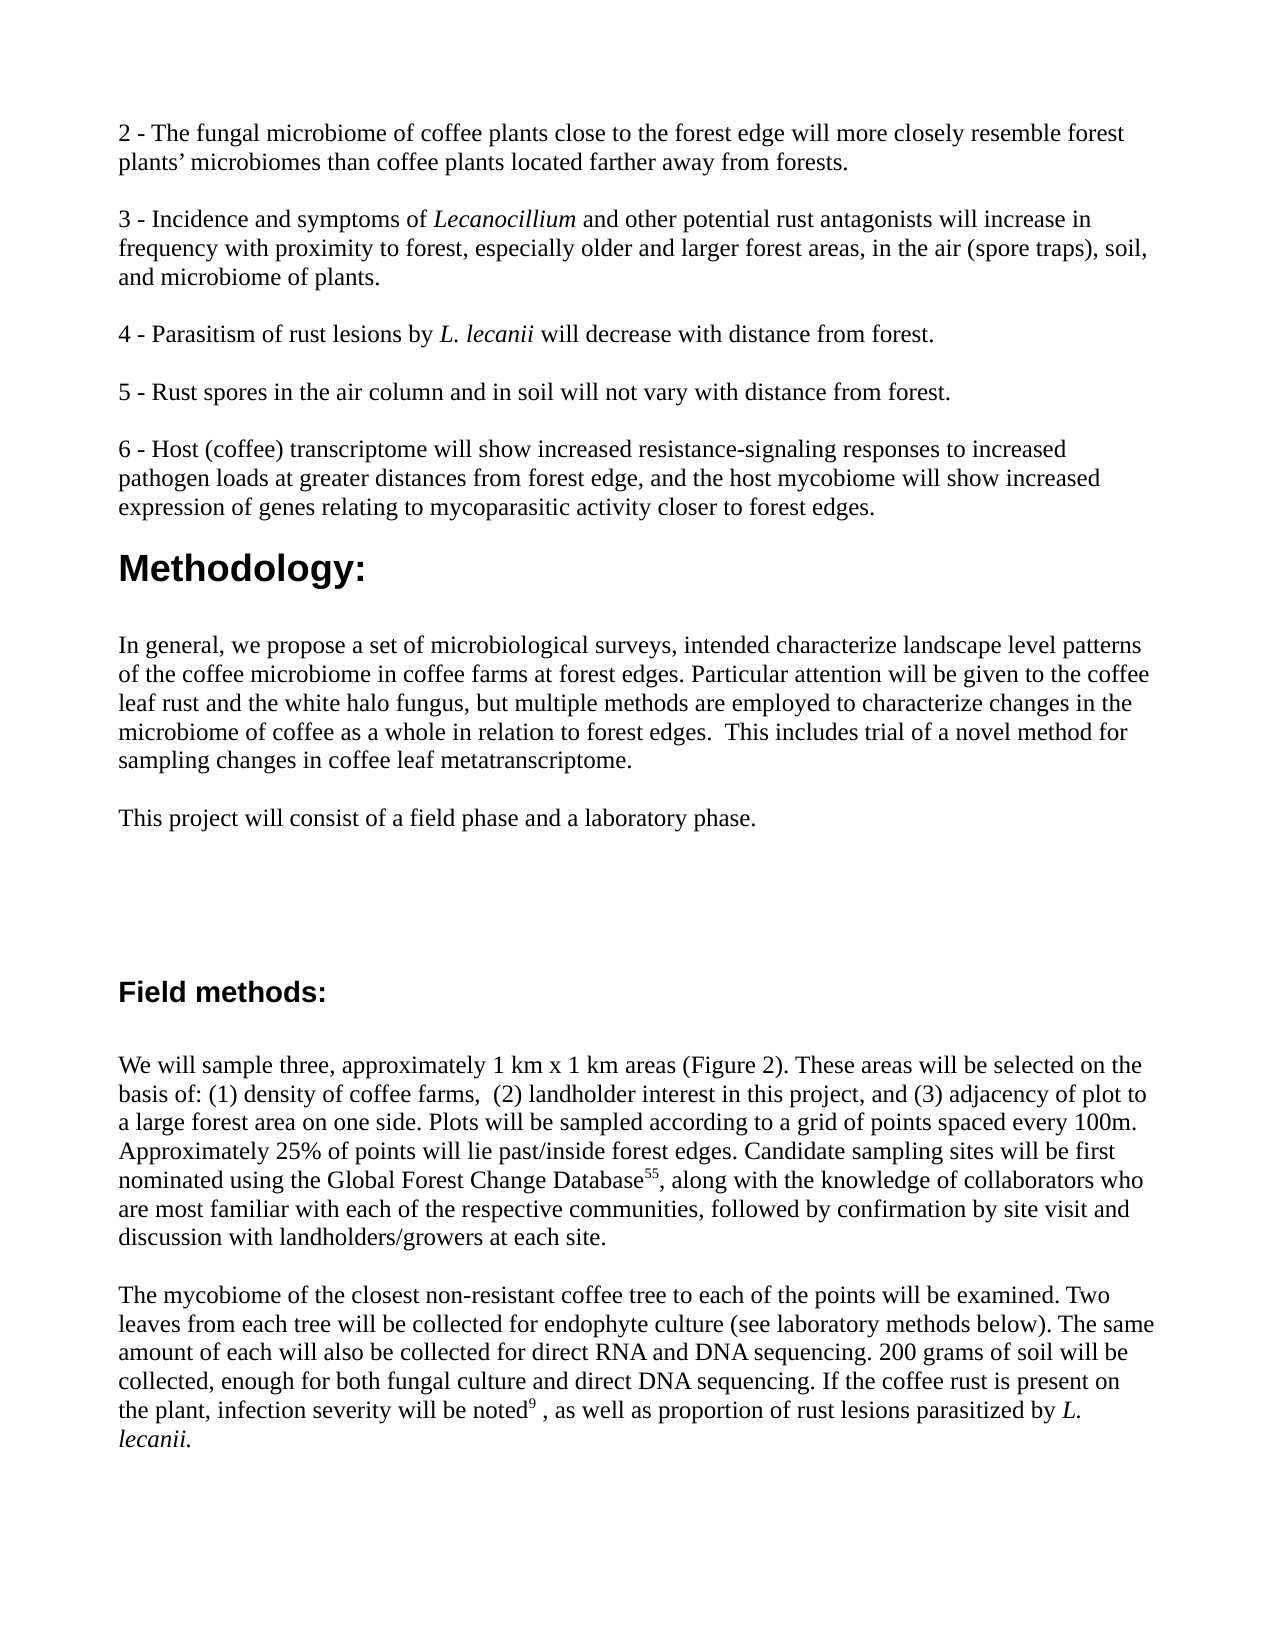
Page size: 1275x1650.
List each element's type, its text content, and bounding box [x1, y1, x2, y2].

text We will sample three, approximately 1 km x 1 km areas (Figure 2). These areas will be selected on the basis of: (1) density of coffee farms, (2) landholder interest in this project, and (3) adjacency of plot to a large forest area on one side. Plots will be sampled according to a grid of points spaced every 100m. Approximately 25% of points will lie past/inside forest edges. Candidate sampling sites will be first nominated using the Global Forest Change Database55, along with the knowledge of collaborators who are most familiar with each of the respective communities, followed by confirmation by site visit and discussion with landholders/growers at each site. [118, 1050, 1157, 1251]
text 2 - The fungal microbiome of coffee plants close to the forest edge will more closely resemble forest plants’ microbiomes than coffee plants located farther away from forests. [118, 118, 1157, 176]
subtitle Methodology: [118, 546, 1157, 589]
text 3 - Incidence and symptoms of Lecanocillium and other potential rust antagonists will increase in frequency with proximity to forest, especially older and larger forest areas, in the air (spore traps), soil, and microbiome of plants. [118, 204, 1157, 291]
text 4 - Parasitism of rust lesions by L. lecanii will decrease with distance from forest. [118, 319, 1157, 348]
text In general, we propose a set of microbiological surveys, intended characterize landscape level patterns of the coffee microbiome in coffee farms at forest edges. Particular attention will be given to the coffee leaf rust and the white halo fungus, but multiple methods are employed to characterize changes in the microbiome of coffee as a whole in relation to forest edges. This includes trial of a novel method for sampling changes in coffee leaf metatranscriptome. [118, 631, 1157, 774]
text This project will consist of a field phase and a laboratory phase. [118, 803, 1157, 832]
text 6 - Host (coffee) transcriptome will show increased resistance-signaling responses to increased pathogen loads at greater distances from forest edge, and the host mycobiome will show increased expression of genes relating to mycoparasitic activity closer to forest edges. [118, 434, 1157, 521]
text 5 - Rust spores in the air column and in soil will not vary with distance from forest. [118, 377, 1157, 406]
text The mycobiome of the closest non-resistant coffee tree to each of the points will be examined. Two leaves from each tree will be collected for endophyte culture (see laboratory methods below). The same amount of each will also be collected for direct RNA and DNA sequencing. 200 grams of soil will be collected, enough for both fungal culture and direct DNA sequencing. If the coffee rust is present on the plant, infection severity will be noted9 , as well as proportion of rust lesions parasitized by L. lecanii. [118, 1280, 1157, 1452]
subtitle Field methods: [118, 975, 1157, 1009]
